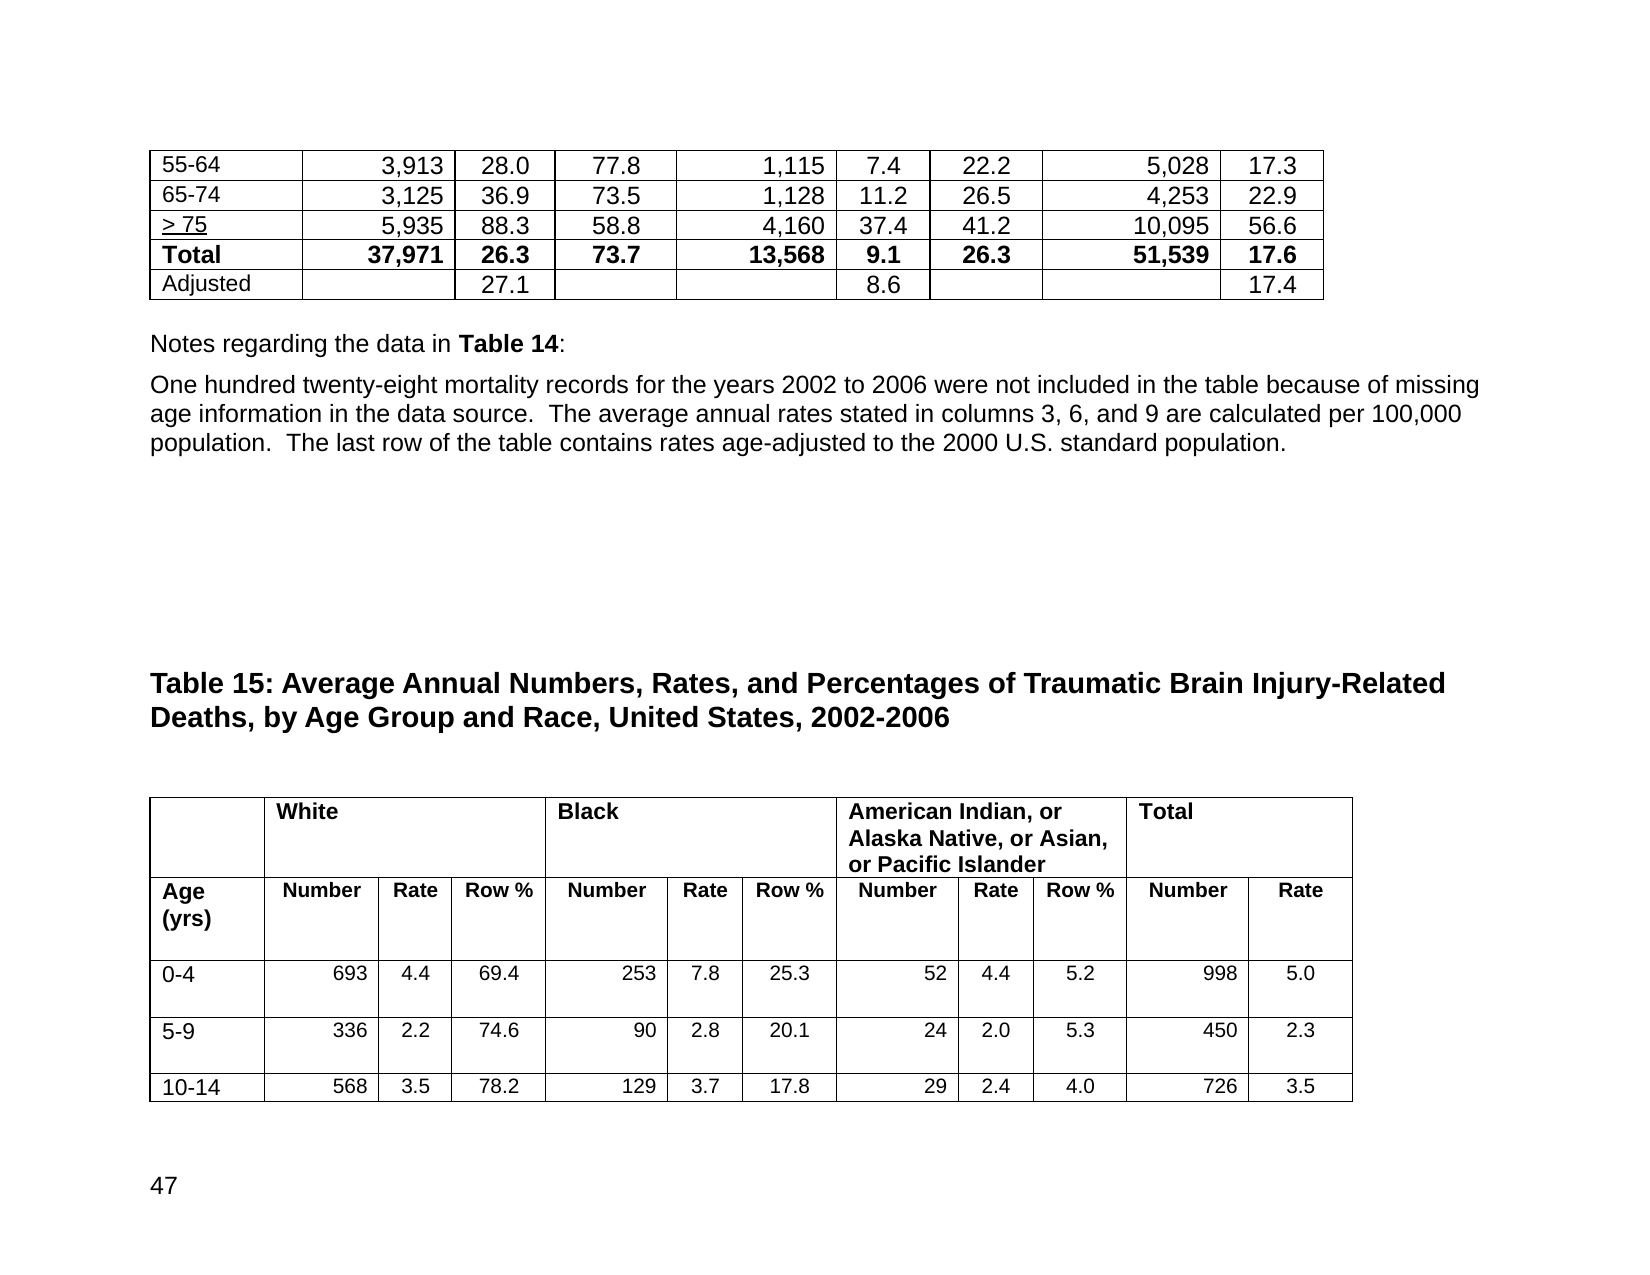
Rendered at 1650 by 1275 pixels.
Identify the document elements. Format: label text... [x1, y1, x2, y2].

table_cell 3,125 [303, 181, 454, 209]
table_cell [931, 270, 1042, 299]
table_cell 17.4 [1221, 270, 1323, 299]
table_cell 4.4 [379, 961, 451, 1017]
table_cell Number [837, 878, 958, 960]
table_cell 17.6 [1221, 240, 1323, 269]
table_cell 8.6 [837, 270, 929, 299]
table_cell [303, 270, 454, 299]
table_cell 88.3 [456, 211, 554, 239]
table_cell 5.2 [1034, 961, 1126, 1017]
table_cell 1,115 [677, 151, 836, 180]
table_cell 5-9 [151, 1018, 264, 1073]
table_cell 2.8 [668, 1018, 742, 1073]
table_cell 37,971 [303, 240, 454, 269]
table_cell 58.8 [556, 211, 676, 239]
table_cell 36.9 [456, 181, 554, 209]
table_cell 90 [546, 1018, 667, 1073]
table_cell 2.2 [379, 1018, 451, 1073]
table_cell 336 [265, 1018, 378, 1073]
table_cell 5,028 [1043, 151, 1220, 180]
table_cell 51,539 [1043, 240, 1220, 269]
table_cell 13,568 [677, 240, 836, 269]
table_cell 78.2 [452, 1074, 545, 1101]
table_cell [1043, 270, 1220, 299]
table_cell 10-14 [151, 1074, 264, 1101]
table_cell 726 [1127, 1074, 1248, 1101]
table_cell 3.7 [668, 1074, 742, 1101]
text Notes regarding the data in Table 14: [150, 329, 1500, 357]
table_cell 17.8 [743, 1074, 836, 1101]
table_cell 3.5 [379, 1074, 451, 1101]
table_header Total [1127, 798, 1352, 877]
table_cell 2.3 [1249, 1018, 1352, 1073]
table_cell 29 [837, 1074, 958, 1101]
table_cell Rate [668, 878, 742, 960]
table_cell 9.1 [837, 240, 929, 269]
table_cell 5.3 [1034, 1018, 1126, 1073]
table_cell 27.1 [456, 270, 554, 299]
table_cell 3,913 [303, 151, 454, 180]
table_header Black [546, 798, 836, 877]
table_cell 2.0 [959, 1018, 1033, 1073]
table_cell 998 [1127, 961, 1248, 1017]
table_cell [677, 270, 836, 299]
table_cell 52 [837, 961, 958, 1017]
table_cell 41.2 [931, 211, 1042, 239]
table_cell 74.6 [452, 1018, 545, 1073]
table_cell Row % [743, 878, 836, 960]
table_cell 7.8 [668, 961, 742, 1017]
table_cell 65-74 [151, 181, 302, 209]
table_cell 77.8 [556, 151, 676, 180]
table_cell 11.2 [837, 181, 929, 209]
table_cell 26.3 [931, 240, 1042, 269]
text One hundred twenty-eight mortality records for the years 2002 to 2006 were not included in the table because of missing age information in the data source. The average annual rates stated in columns 3, 6, and 9 are calculated per 100,000 population. The last row of the table contains rates age-adjusted to the 2000 U.S. standard population. [150, 370, 1500, 456]
table_cell 1,128 [677, 181, 836, 209]
table_cell Row % [452, 878, 545, 960]
table_cell Age (yrs) [151, 878, 264, 960]
table_cell 26.5 [931, 181, 1042, 209]
table_cell 5.0 [1249, 961, 1352, 1017]
table_cell Rate [1249, 878, 1352, 960]
table_cell Number [265, 878, 378, 960]
table_cell 4,160 [677, 211, 836, 239]
table_cell 17.3 [1221, 151, 1323, 180]
table_cell 4,253 [1043, 181, 1220, 209]
table_cell Rate [959, 878, 1033, 960]
table_cell 55-64 [151, 151, 302, 180]
title Table 15: Average Annual Numbers, Rates, and Percentages of Traumatic Brain Injury-Related Deaths, by Age Group and Race, United States, 2002-2006 [150, 666, 1500, 733]
table_cell Number [1127, 878, 1248, 960]
table_cell 129 [546, 1074, 667, 1101]
table_cell 568 [265, 1074, 378, 1101]
table_cell 25.3 [743, 961, 836, 1017]
table_cell > 75 [151, 211, 302, 239]
table_cell Rate [379, 878, 451, 960]
table_cell 3.5 [1249, 1074, 1352, 1101]
table_cell 37.4 [837, 211, 929, 239]
table_cell 69.4 [452, 961, 545, 1017]
table_cell 22.2 [931, 151, 1042, 180]
table_cell Adjusted [151, 270, 302, 299]
table_cell 73.7 [556, 240, 676, 269]
table_header [151, 798, 264, 877]
table_cell 26.3 [456, 240, 554, 269]
table_cell 22.9 [1221, 181, 1323, 209]
table_cell 5,935 [303, 211, 454, 239]
table_cell Number [546, 878, 667, 960]
table_cell 0-4 [151, 961, 264, 1017]
table_cell [556, 270, 676, 299]
table_cell 28.0 [456, 151, 554, 180]
table_cell 7.4 [837, 151, 929, 180]
table_cell Total [151, 240, 302, 269]
table_cell 56.6 [1221, 211, 1323, 239]
table_cell 450 [1127, 1018, 1248, 1073]
table_cell 2.4 [959, 1074, 1033, 1101]
table_cell 693 [265, 961, 378, 1017]
table_header American Indian, or Alaska Native, or Asian, or Pacific Islander [837, 798, 1126, 877]
table_header White [265, 798, 545, 877]
table_cell 4.0 [1034, 1074, 1126, 1101]
table_cell 24 [837, 1018, 958, 1073]
table_cell 20.1 [743, 1018, 836, 1073]
table_cell 73.5 [556, 181, 676, 209]
table_cell 253 [546, 961, 667, 1017]
table_cell 10,095 [1043, 211, 1220, 239]
table_cell 4.4 [959, 961, 1033, 1017]
table_cell Row % [1034, 878, 1126, 960]
